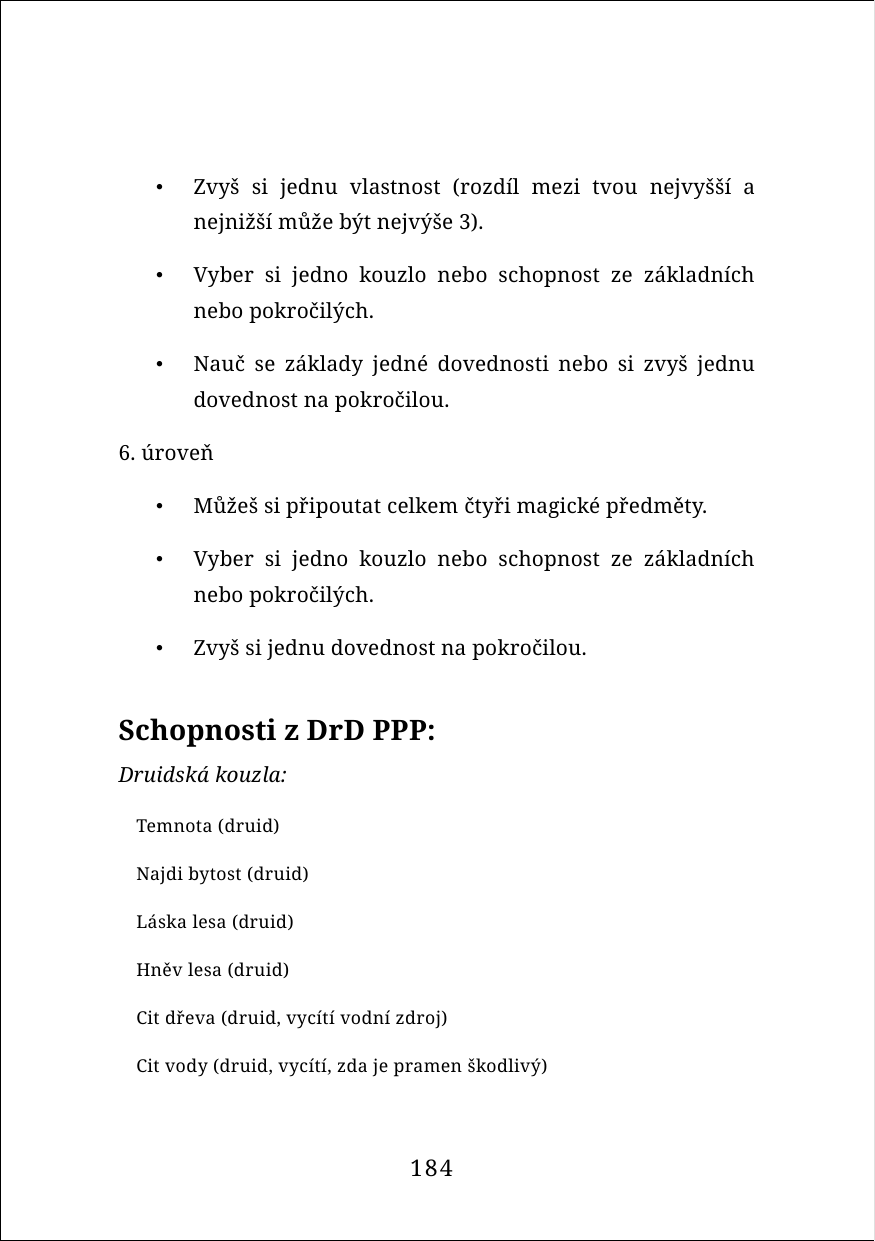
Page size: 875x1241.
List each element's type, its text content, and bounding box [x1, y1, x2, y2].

text Druidská kouzla: [118, 760, 756, 789]
text Cit vody (druid, vycítí, zda je pramen škodlivý) [136, 1053, 756, 1077]
list Nauč se základy jedné dovednosti nebo si zvyš jednu dovednost na pokročilou. [156, 349, 756, 413]
list Vyber si jedno kouzlo nebo schopnost ze základních nebo pokročilých. [156, 544, 756, 608]
list Zvyš si jednu vlastnost (rozdíl mezi tvou nejvyšší a nejnižší může být nejvýše 3). [156, 172, 756, 236]
text Láska lesa (druid) [136, 909, 756, 933]
text Hněv lesa (druid) [136, 957, 756, 981]
list Zvyš si jednu dovednost na pokročilou. [156, 633, 756, 662]
text Najdi bytost (druid) [136, 861, 756, 886]
subtitle Schopnosti z DrD PPP: [118, 710, 756, 748]
text Cit dřeva (druid, vycítí vodní zdroj) [136, 1005, 756, 1029]
list Můžeš si připoutat celkem čtyři magické předměty. [156, 491, 756, 520]
list Vyber si jedno kouzlo nebo schopnost ze základních nebo pokročilých. [156, 261, 756, 324]
text Temnota (druid) [136, 813, 756, 838]
text 6. úroveň [118, 438, 756, 466]
